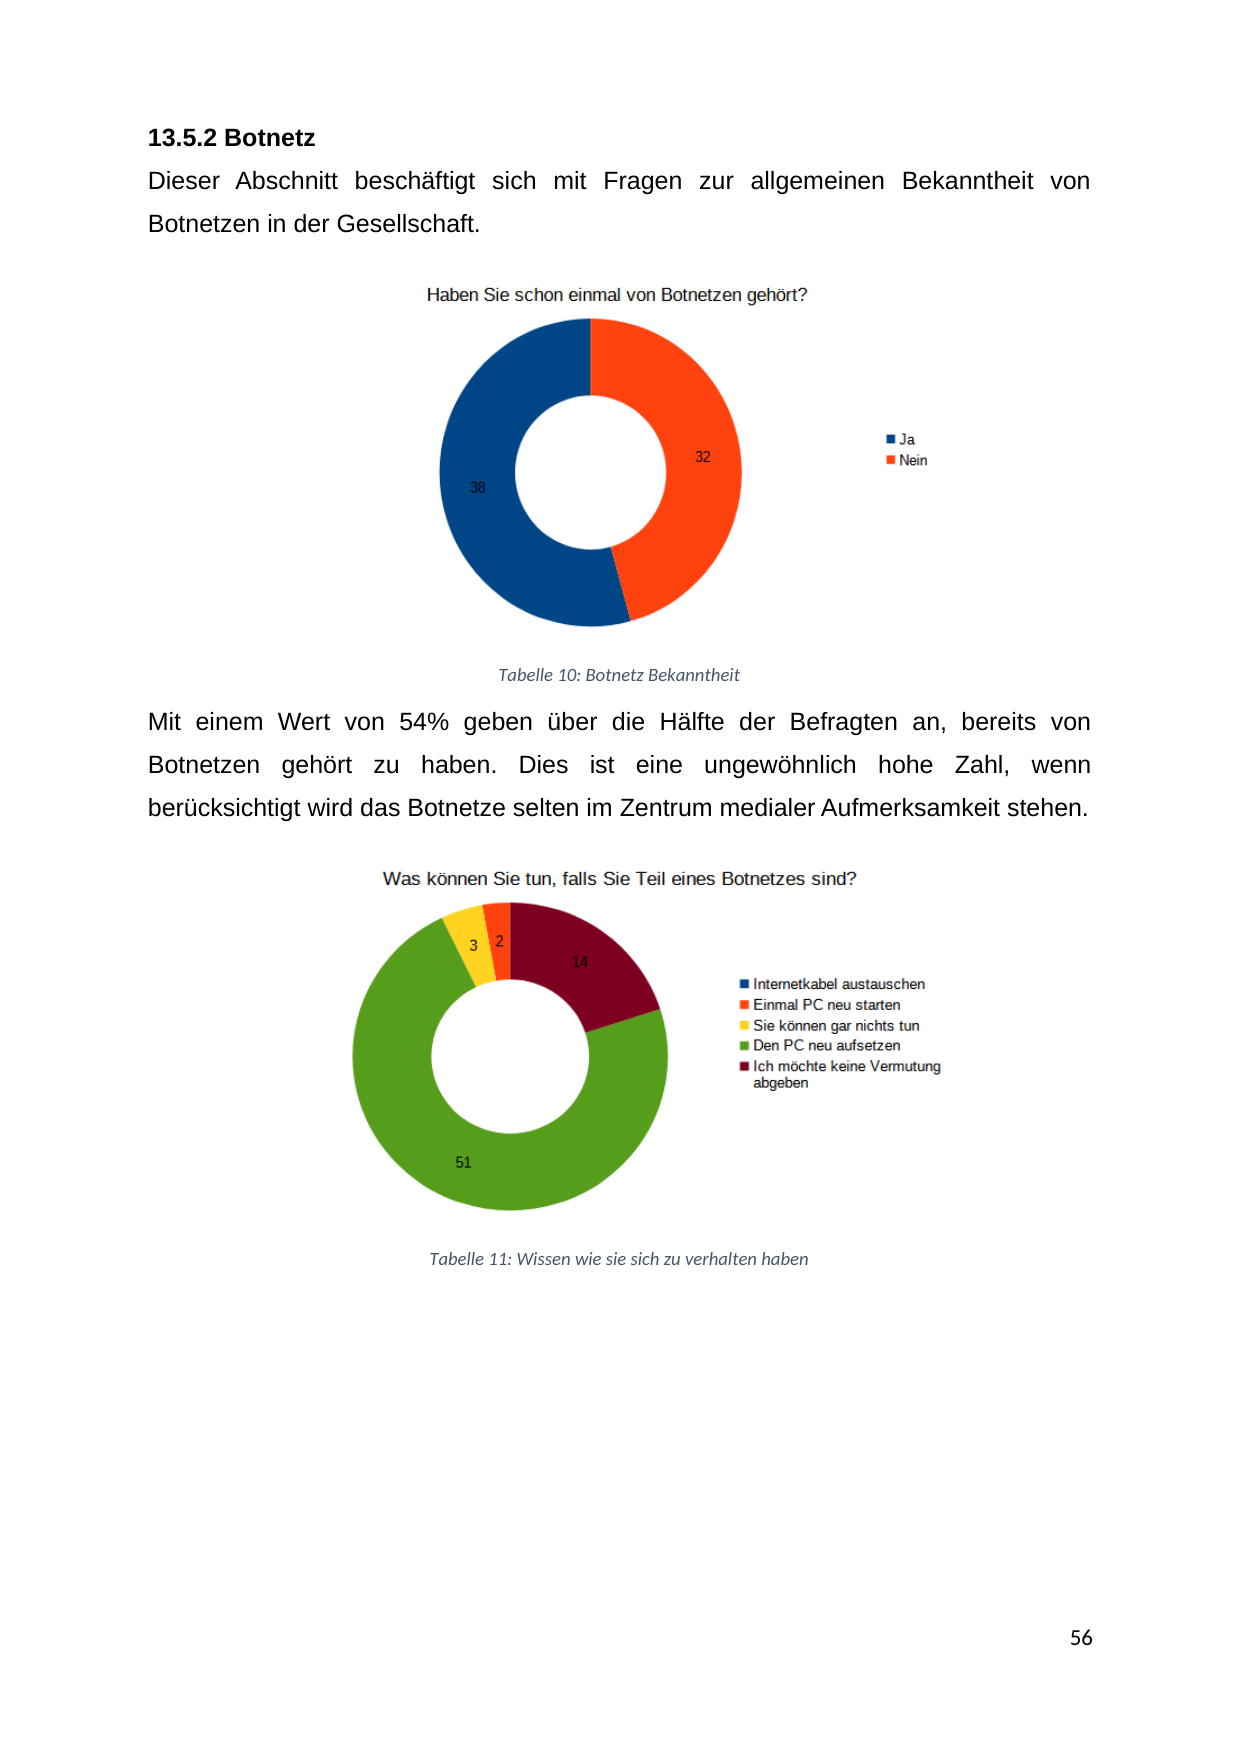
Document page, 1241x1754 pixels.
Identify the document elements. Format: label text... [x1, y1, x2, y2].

text Tabelle 10: Botnetz Bekanntheit [148, 663, 1093, 686]
text Tabelle 11: Wissen wie sie sich zu verhalten haben [148, 1247, 1093, 1270]
subtitle 13.5.2 Botnetz [148, 123, 1093, 152]
text Mit einem Wert von 54% geben über die Hälfte der Befragten an, bereits von Botnetzen gehört zu haben. Dies ist eine ungewöhnlich hohe Zahl, wenn berücksichtigt wird das Botnetze selten im Zentrum medialer Aufmerksamkeit stehen. [148, 707, 1093, 822]
text Dieser Abschnitt beschäftigt sich mit Fragen zur allgemeinen Bekanntheit von Botnetzen in der Gesellschaft. [148, 166, 1093, 238]
